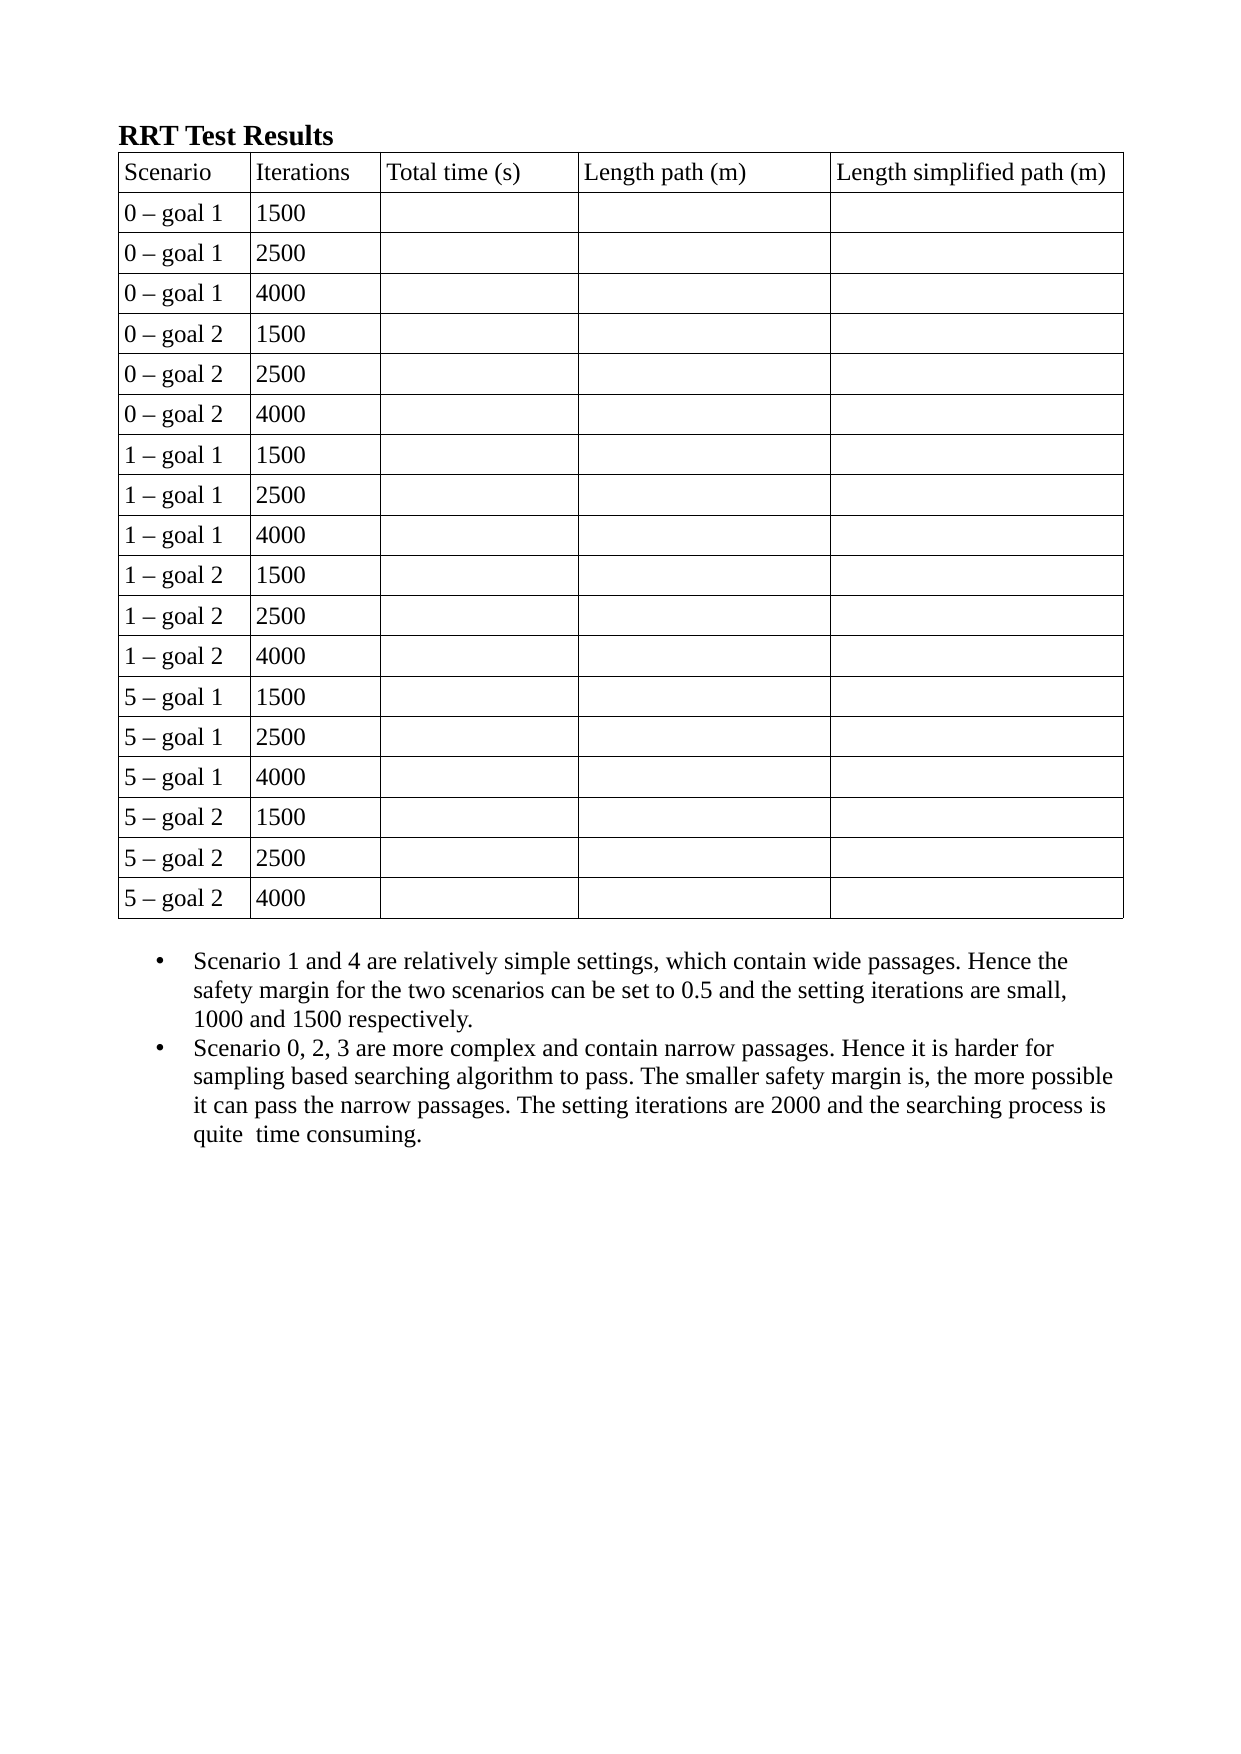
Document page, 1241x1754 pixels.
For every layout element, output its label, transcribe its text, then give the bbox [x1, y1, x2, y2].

table_cell 4000 [251, 516, 380, 555]
table_cell 0 – goal 2 [119, 395, 250, 434]
table_cell [831, 233, 1123, 273]
table_cell [381, 233, 578, 273]
table_cell [831, 314, 1123, 353]
table_cell 0 – goal 1 [119, 233, 250, 273]
table_cell 1500 [251, 193, 380, 232]
table_header Scenario [119, 153, 250, 192]
table_cell [831, 556, 1123, 595]
table_cell [381, 274, 578, 313]
table_cell [831, 878, 1123, 918]
table_cell 4000 [251, 878, 380, 918]
table_cell 2500 [251, 838, 380, 877]
table_cell [381, 677, 578, 716]
table_cell [381, 314, 578, 353]
table_cell 5 – goal 2 [119, 798, 250, 837]
table_cell [579, 274, 830, 313]
table_cell [579, 516, 830, 555]
text RRT Test Results [118, 118, 1122, 152]
table_cell [381, 798, 578, 837]
table_cell 1 – goal 1 [119, 516, 250, 555]
table_cell [831, 636, 1123, 676]
table_cell [381, 838, 578, 877]
table_cell [381, 717, 578, 756]
table_cell 4000 [251, 395, 380, 434]
table_cell [381, 435, 578, 474]
table_cell 5 – goal 1 [119, 757, 250, 797]
table_header Length simplified path (m) [831, 153, 1123, 192]
table_header Total time (s) [381, 153, 578, 192]
table_cell 1500 [251, 556, 380, 595]
table_cell 0 – goal 2 [119, 314, 250, 353]
table_cell 1500 [251, 314, 380, 353]
table_cell 4000 [251, 757, 380, 797]
table_cell 2500 [251, 233, 380, 273]
table_cell [579, 395, 830, 434]
table_cell [579, 717, 830, 756]
table_cell 5 – goal 1 [119, 677, 250, 716]
table_cell 1 – goal 2 [119, 556, 250, 595]
table_cell [831, 798, 1123, 837]
table_cell [831, 838, 1123, 877]
list Scenario 0, 2, 3 are more complex and contain narrow passages. Hence it is harder for sampling based searching algorithm to pass. The smaller safety margin is, the more possible it can pass the narrow passages. The setting iterations are 2000 and the searching process is quite time consuming. [156, 1033, 1122, 1148]
table_cell 4000 [251, 636, 380, 676]
table_cell [381, 556, 578, 595]
table_cell 2500 [251, 596, 380, 635]
table_cell [579, 757, 830, 797]
table_cell 2500 [251, 717, 380, 756]
table_cell 5 – goal 1 [119, 717, 250, 756]
table_cell [579, 798, 830, 837]
table_cell [831, 677, 1123, 716]
table_cell [579, 677, 830, 716]
table_cell [381, 354, 578, 393]
table_cell 4000 [251, 274, 380, 313]
table_cell 5 – goal 2 [119, 878, 250, 918]
table_cell 1 – goal 2 [119, 636, 250, 676]
table_cell [381, 475, 578, 514]
table_cell 1500 [251, 798, 380, 837]
table_cell 0 – goal 1 [119, 193, 250, 232]
table_cell [831, 596, 1123, 635]
table_cell 1500 [251, 677, 380, 716]
table_cell [831, 395, 1123, 434]
table_header Length path (m) [579, 153, 830, 192]
table_cell [579, 314, 830, 353]
table_cell [579, 838, 830, 877]
table_cell 0 – goal 2 [119, 354, 250, 393]
table_cell [831, 354, 1123, 393]
table_cell [579, 878, 830, 918]
table_cell 1500 [251, 435, 380, 474]
table_cell [381, 636, 578, 676]
table_cell [579, 596, 830, 635]
table_cell [831, 717, 1123, 756]
table_cell [579, 193, 830, 232]
table_cell [381, 516, 578, 555]
table_cell 0 – goal 1 [119, 274, 250, 313]
table_cell [831, 193, 1123, 232]
table_cell [831, 516, 1123, 555]
table_header Iterations [251, 153, 380, 192]
table_cell [381, 757, 578, 797]
table_cell 2500 [251, 475, 380, 514]
list Scenario 1 and 4 are relatively simple settings, which contain wide passages. Hence the safety margin for the two scenarios can be set to 0.5 and the setting iterations are small, 1000 and 1500 respectively. [156, 946, 1122, 1033]
table_cell [579, 233, 830, 273]
table_cell [579, 636, 830, 676]
table_cell [579, 435, 830, 474]
table_cell [831, 757, 1123, 797]
table_cell [831, 475, 1123, 514]
table_cell 2500 [251, 354, 380, 393]
table_cell [831, 435, 1123, 474]
table_cell [579, 475, 830, 514]
table_cell [579, 556, 830, 595]
table_cell [381, 193, 578, 232]
table_cell 1 – goal 1 [119, 435, 250, 474]
table_cell 5 – goal 2 [119, 838, 250, 877]
table_cell [831, 274, 1123, 313]
table_cell 1 – goal 2 [119, 596, 250, 635]
table_cell [381, 596, 578, 635]
table_cell [381, 878, 578, 918]
table_cell [579, 354, 830, 393]
table_cell 1 – goal 1 [119, 475, 250, 514]
table_cell [381, 395, 578, 434]
